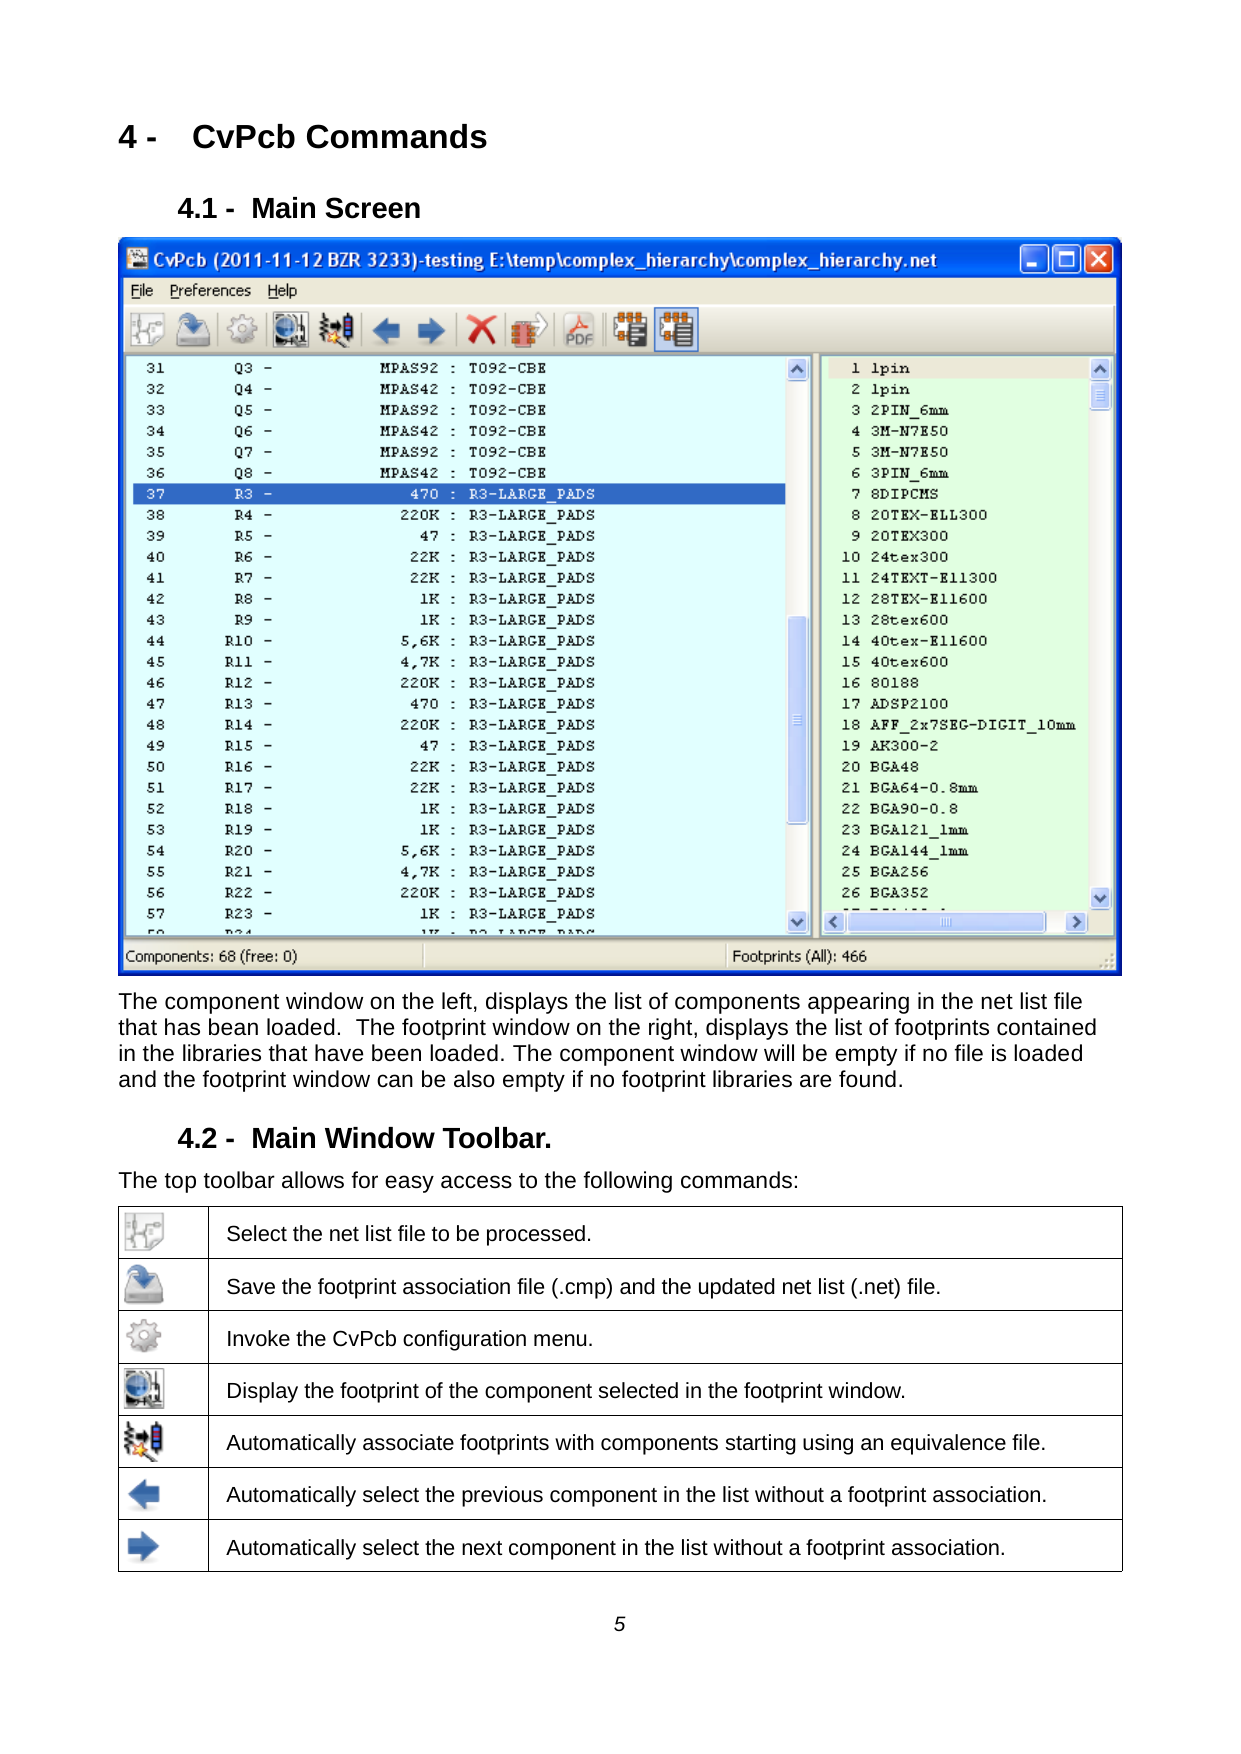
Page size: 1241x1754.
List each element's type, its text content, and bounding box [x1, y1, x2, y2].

table_cell [119, 1311, 208, 1362]
table_cell [119, 1364, 208, 1415]
table_header [119, 1207, 208, 1258]
table_cell Save the footprint association file (.cmp) and the updated net list (.net) file. [209, 1259, 1122, 1310]
picture [118, 237, 1122, 976]
picture [123, 1420, 165, 1462]
picture [123, 1211, 165, 1253]
picture [123, 1263, 165, 1305]
text The top toolbar allows for easy access to the following commands: [118, 1167, 1122, 1193]
table_cell Invoke the CvPcb configuration menu. [209, 1311, 1122, 1362]
table_cell [119, 1416, 208, 1467]
subtitle CvPcb Commands [118, 118, 1122, 156]
table_cell Automatically associate footprints with components starting using an equivalence file. [209, 1416, 1122, 1467]
table_cell Automatically select the previous component in the list without a footprint association. [209, 1468, 1122, 1519]
table_cell [119, 1259, 208, 1310]
text The component window on the left, displays the list of components appearing in the net list file that has bean loaded. The footprint window on the right, displays the list of footprints contained in the libraries that have been loaded. The component window will be empty if no file is loaded and the footprint window can be also empty if no footprint libraries are found. [118, 988, 1122, 1092]
picture [123, 1525, 165, 1566]
subtitle Main Screen [177, 192, 1122, 225]
picture [123, 1368, 165, 1409]
subtitle Main Window Toolbar. [177, 1122, 1122, 1155]
table_cell [119, 1468, 208, 1519]
table_header Select the net list file to be processed. [209, 1207, 1122, 1258]
table_cell [119, 1520, 208, 1571]
table_cell Automatically select the next component in the list without a footprint association. [209, 1520, 1122, 1571]
picture [123, 1472, 165, 1514]
table_cell Display the footprint of the component selected in the footprint window. [209, 1364, 1122, 1415]
picture [123, 1316, 165, 1357]
